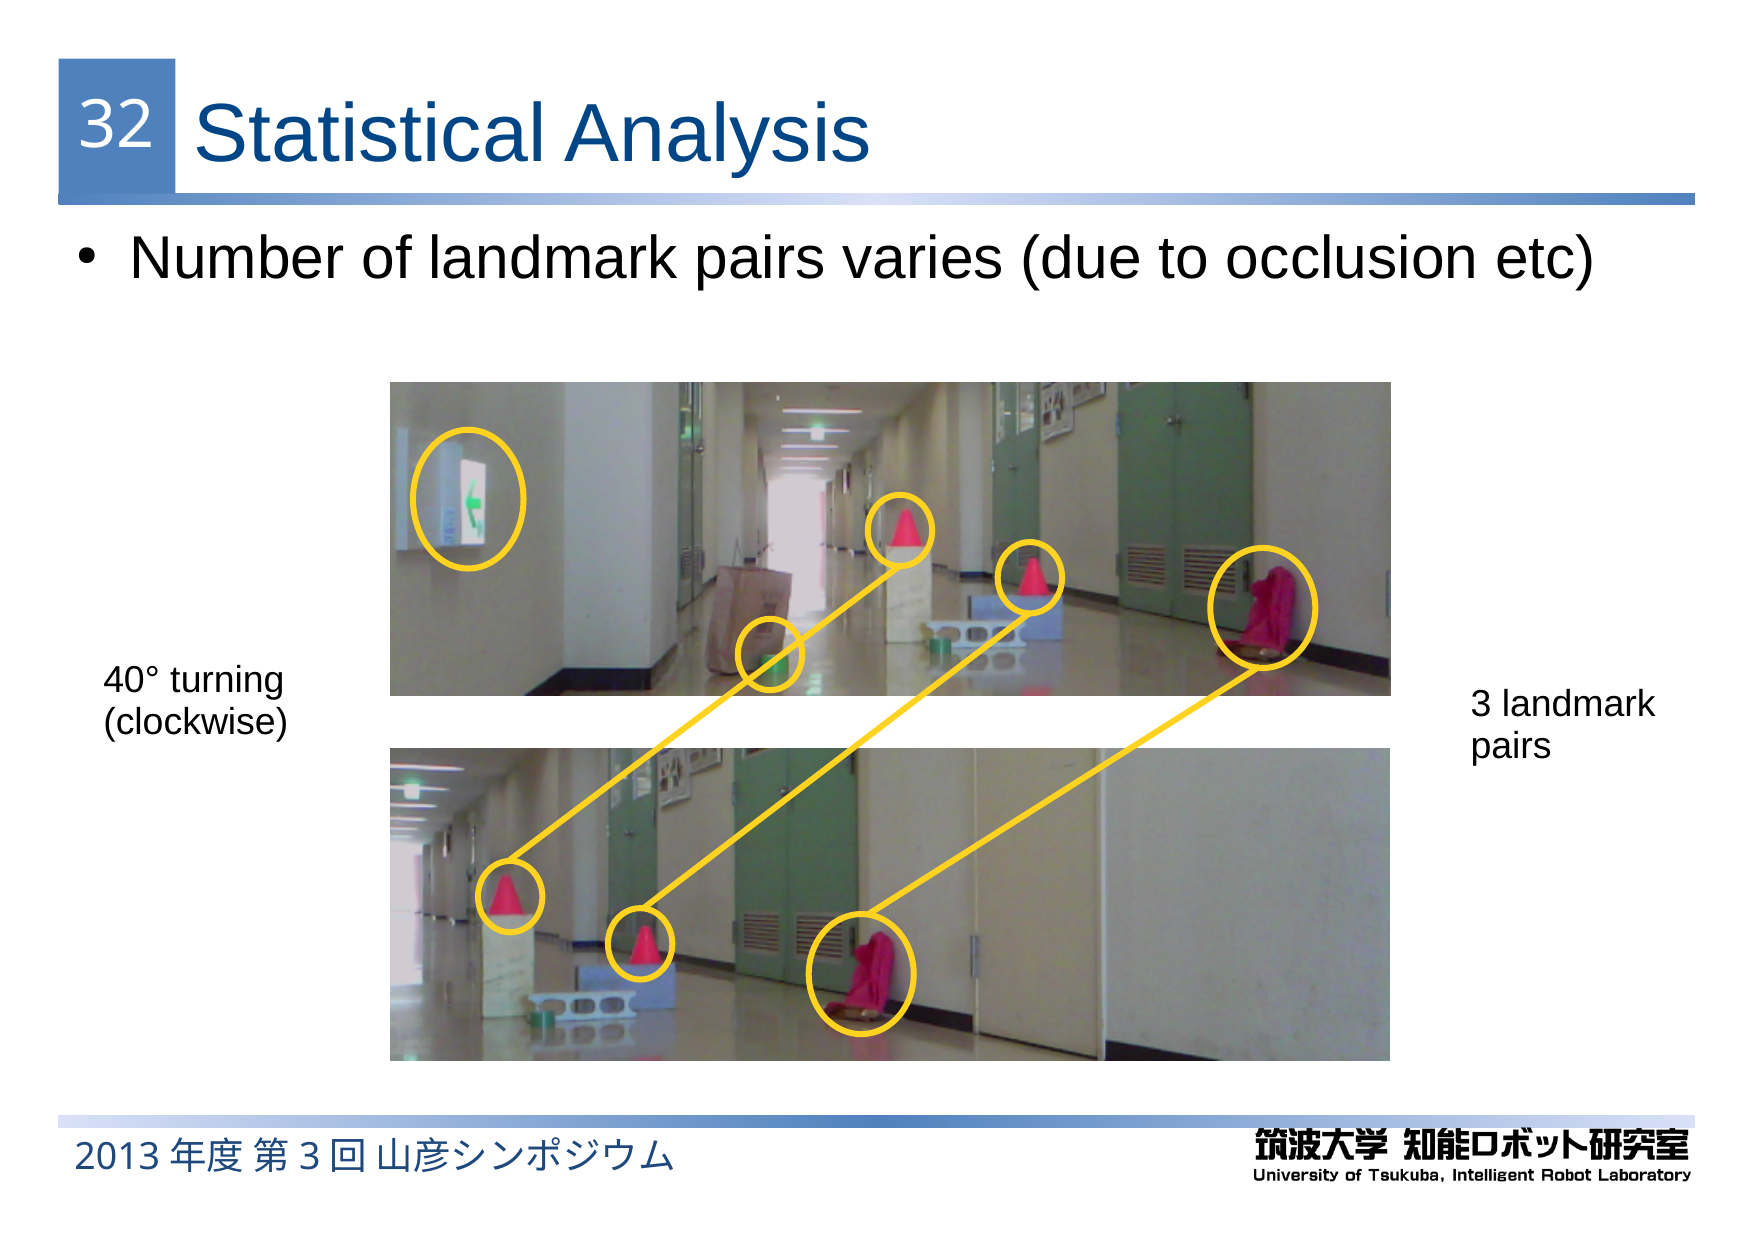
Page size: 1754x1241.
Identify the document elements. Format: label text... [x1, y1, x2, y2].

picture [1214, 551, 1312, 664]
picture [482, 864, 539, 929]
picture [1001, 546, 1059, 610]
picture [390, 382, 1391, 696]
text_box 40° turning (clockwise) [88, 651, 329, 751]
picture [812, 918, 910, 1031]
picture [1252, 1127, 1691, 1182]
picture [611, 912, 669, 976]
text_box 3 landmark pairs [1455, 674, 1681, 774]
picture [754, 648, 799, 687]
picture [741, 622, 795, 675]
picture [390, 748, 1390, 1061]
picture [871, 498, 929, 563]
title Statistical Analysis [193, 61, 1651, 205]
list Number of landmark pairs varies (due to occlusion etc) [58, 223, 1696, 314]
